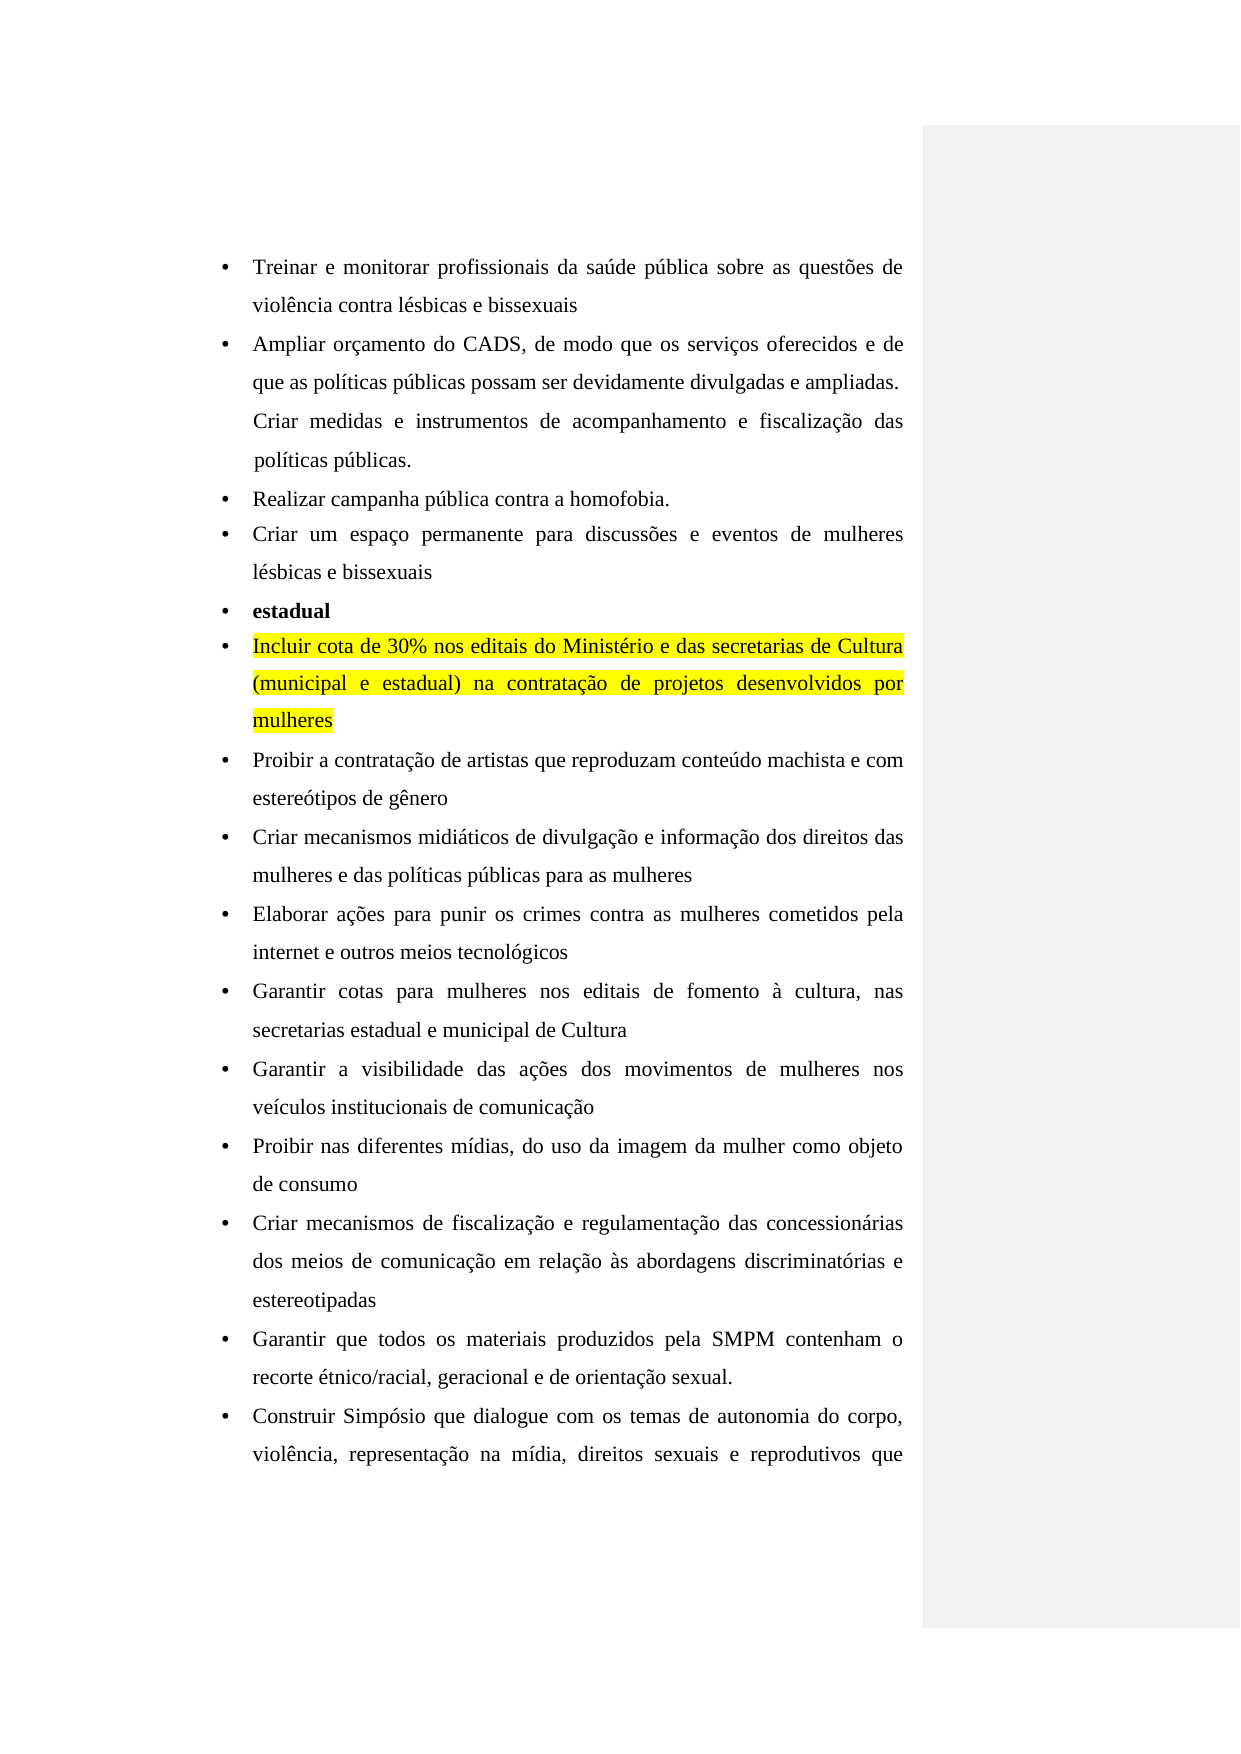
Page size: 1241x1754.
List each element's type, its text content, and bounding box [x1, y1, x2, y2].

list Elaborar ações para punir os crimes contra as mulheres cometidos pela internet e outros meios tecnológicos [221, 901, 907, 964]
list Ampliar orçamento do CADS, de modo que os serviços oferecidos e de que as políticas públicas possam ser devidamente divulgadas e ampliadas. [221, 331, 907, 394]
list Criar mecanismos de fiscalização e regulamentação das concessionárias dos meios de comunicação em relação às abordagens discriminatórias e estereotipadas [221, 1210, 907, 1312]
list Garantir a visibilidade das ações dos movimentos de mulheres nos veículos institucionais de comunicação [221, 1056, 907, 1119]
list Criar mecanismos midiáticos de divulgação e informação dos direitos das mulheres e das políticas públicas para as mulheres [221, 824, 907, 887]
list Garantir que todos os materiais produzidos pela SMPM contenham o recorte étnico/racial, geracional e de orientação sexual. [221, 1326, 907, 1389]
text Criar medidas e instrumentos de acompanhamento e fiscalização das políticas públicas. [253, 408, 907, 472]
list estadual [221, 598, 907, 623]
list Realizar campanha pública contra a homofobia. [221, 486, 907, 511]
list Proibir a contratação de artistas que reproduzam conteúdo machista e com estereótipos de gênero [221, 746, 907, 810]
list Treinar e monitorar profissionais da saúde pública sobre as questões de violência contra lésbicas e bissexuais [221, 254, 907, 317]
list Criar um espaço permanente para discussões e eventos de mulheres lésbicas e bissexuais [221, 521, 907, 584]
list Construir Simpósio que dialogue com os temas de autonomia do corpo, violência, representação na mídia, direitos sexuais e reprodutivos que [221, 1403, 907, 1467]
list Garantir cotas para mulheres nos editais de fomento à cultura, nas secretarias estadual e municipal de Cultura [221, 978, 907, 1042]
list Incluir cota de 30% nos editais do Ministério e das secretarias de Cultura (municipal e estadual) na contratação de projetos desenvolvidos por mulheres [221, 633, 907, 733]
list Proibir nas diferentes mídias, do uso da imagem da mulher como objeto de consumo [221, 1133, 907, 1196]
